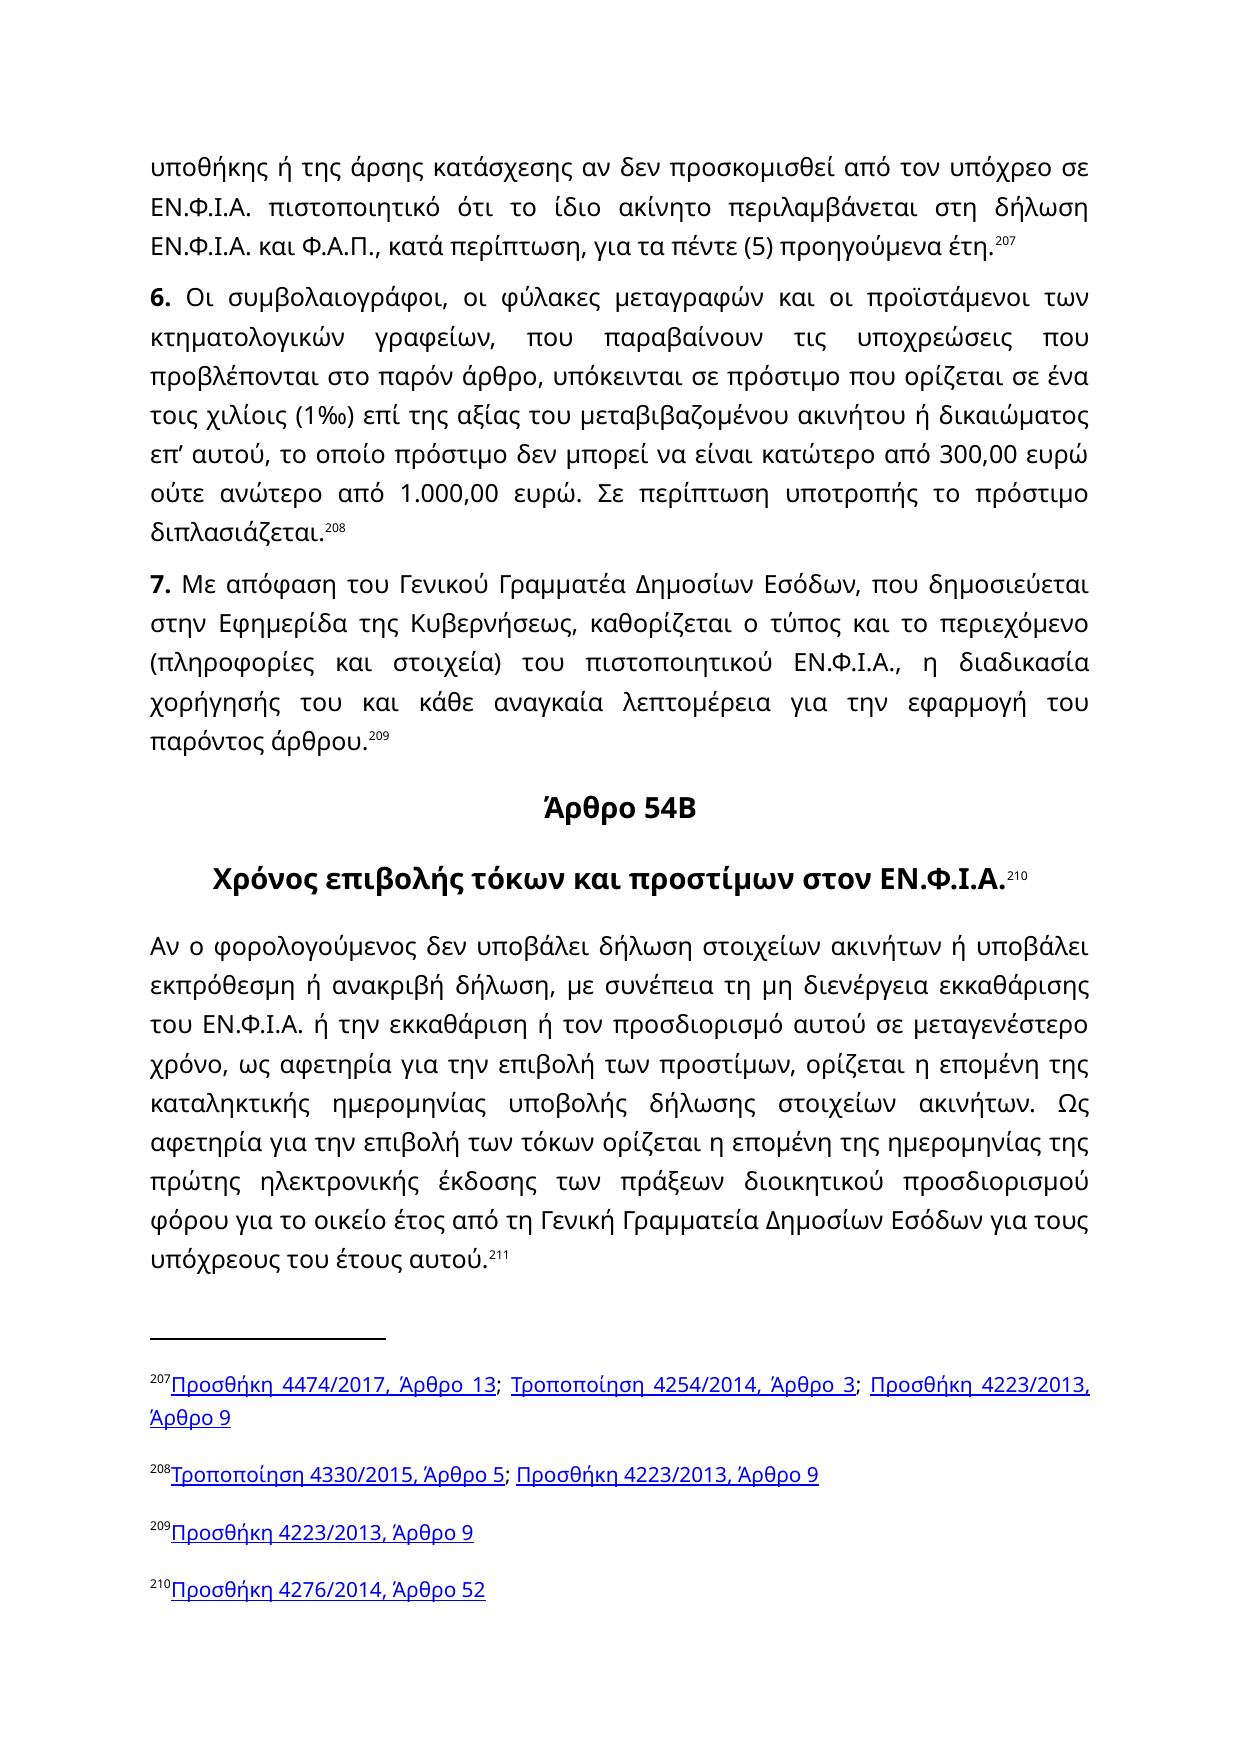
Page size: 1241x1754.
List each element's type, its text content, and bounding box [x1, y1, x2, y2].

text υποθήκης ή της άρσης κατάσχεσης αν δεν προσκομισθεί από τον υπόχρεο σε ΕΝ.Φ.Ι.Α. πιστοποιητικό ότι το ίδιο ακίνητο περιλαμβάνεται στη δήλωση ΕΝ.Φ.Ι.Α. και Φ.Α.Π., κατά περίπτωση, για τα πέντε (5) προηγούμενα έτη. [150, 150, 1090, 262]
text Τροποποίηση 4330/2015, Άρθρο 5; Προσθήκη 4223/2013, Άρθρο 9 [150, 1460, 1090, 1489]
text 6. Οι συμβολαιογράφοι, οι φύλακες μεταγραφών και οι προϊστάμενοι των κτηματολογικών γραφείων, που παραβαίνουν τις υποχρεώσεις που προβλέπονται στο παρόν άρθρο, υπόκεινται σε πρόστιμο που ορίζεται σε ένα τοις χιλίοις (1‰) επί της αξίας του μεταβιβαζομένου ακινήτου ή δικαιώματος επ’ αυτού, το οποίο πρόστιμο δεν μπορεί να είναι κατώτερο από 300,00 ευρώ ούτε ανώτερο από 1.000,00 ευρώ. Σε περίπτωση υποτροπής το πρόστιμο διπλασιάζεται. [150, 280, 1090, 549]
subtitle Χρόνος επιβολής τόκων και προστίμων στον ΕΝ.Φ.Ι.Α. [150, 858, 1090, 898]
text Αν ο φορολογούμενος δεν υποβάλει δήλωση στοιχείων ακινήτων ή υποβάλει εκπρόθεσμη ή ανακριβή δήλωση, με συνέπεια τη μη διενέργεια εκκαθάρισης του ΕΝ.Φ.Ι.Α. ή την εκκαθάριση ή τον προσδιορισμό αυτού σε μεταγενέστερο χρόνο, ως αφετηρία για την επιβολή των προστίμων, ορίζεται η επομένη της καταληκτικής ημερομηνίας υποβολής δήλωσης στοιχείων ακινήτων. Ως αφετηρία για την επιβολή των τόκων ορίζεται η επομένη της ημερομηνίας της πρώτης ηλεκτρονικής έκδοσης των πράξεων διοικητικού προσδιορισμού φόρου για το οικείο έτος από τη Γενική Γραμματεία Δημοσίων Εσόδων για τους υπόχρεους του έτους αυτού. [150, 929, 1090, 1276]
subtitle Άρθρο 54B [150, 787, 1090, 827]
text 7. Με απόφαση του Γενικού Γραμματέα Δημοσίων Εσόδων, που δημοσιεύεται στην Εφημερίδα της Κυβερνήσεως, καθορίζεται ο τύπος και το περιεχόμενο (πληροφορίες και στοιχεία) του πιστοποιητικού ΕΝ.Φ.Ι.Α., η διαδικασία χορήγησής του και κάθε αναγκαία λεπτομέρεια για την εφαρμογή του παρόντος άρθρου. [150, 567, 1090, 757]
text Προσθήκη 4276/2014, Άρθρο 52 [150, 1576, 1090, 1604]
text Προσθήκη 4223/2013, Άρθρο 9 [150, 1518, 1090, 1546]
text Προσθήκη 4474/2017, Άρθρο 13; Τροποποίηση 4254/2014, Άρθρο 3; Προσθήκη 4223/2013, Άρθρο 9 [150, 1370, 1090, 1431]
